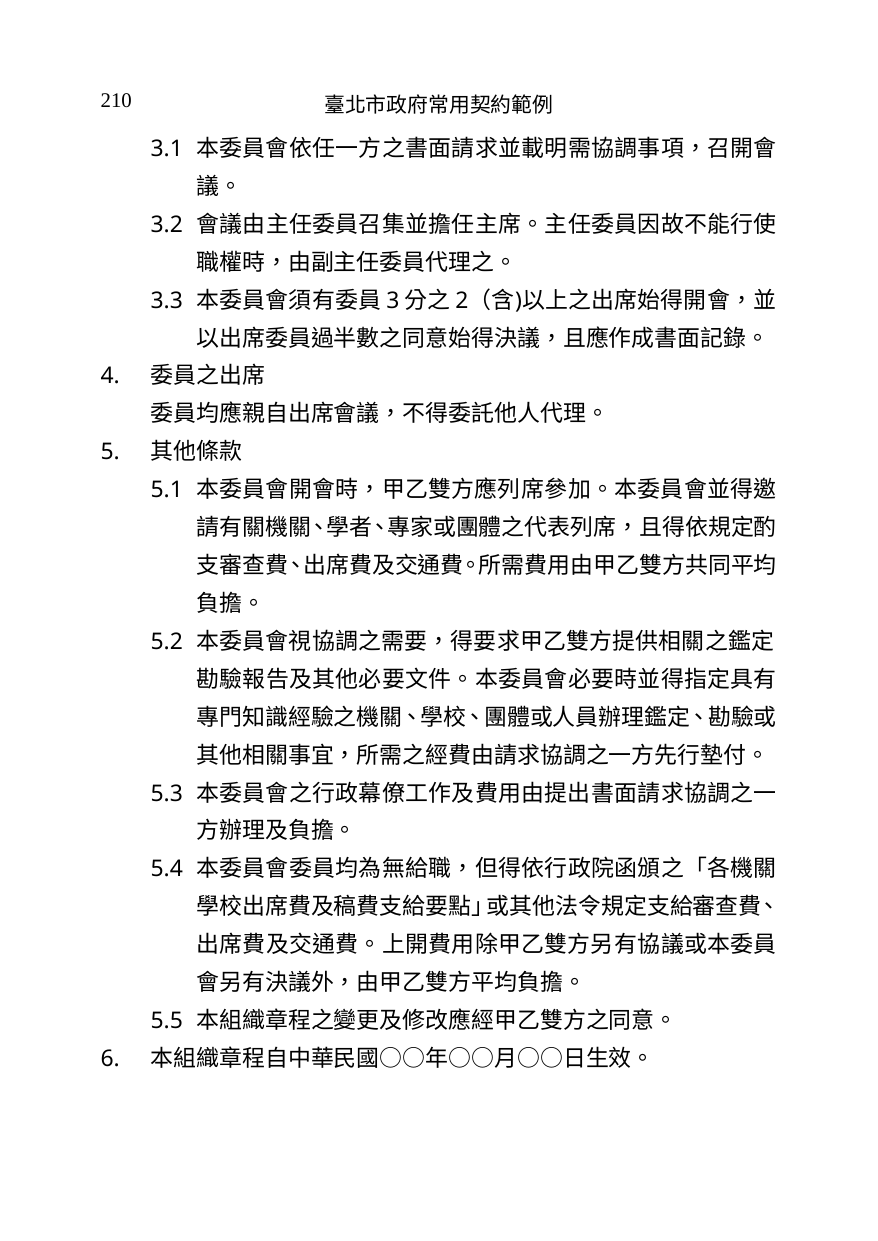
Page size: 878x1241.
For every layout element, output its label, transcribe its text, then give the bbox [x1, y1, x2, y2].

text 5. 其他條款 [100, 431, 777, 469]
text 4. 委員之出席 [100, 355, 777, 393]
text 5.4 本委員會委員均為無給職，但得依行政院函頒之「各機關學校出席費及稿費支給要點」或其他法令規定支給審查費、出席費及交通費。上開費用除甲乙雙方另有協議或本委員會另有決議外，由甲乙雙方平均負擔。 [150, 848, 777, 999]
text 5.1 本委員會開會時，甲乙雙方應列席參加。本委員會並得邀請有關機關、學者、專家或團體之代表列席，且得依規定酌支審查費、出席費及交通費。所需費用由甲乙雙方共同平均負擔。 [150, 469, 777, 620]
text 3.2 會議由主任委員召集並擔任主席。主任委員因故不能行使職權時，由副主任委員代理之。 [150, 203, 777, 279]
text 5.5 本組織章程之變更及修改應經甲乙雙方之同意。 [150, 999, 777, 1037]
text 委員均應親自出席會議，不得委託他人代理。 [150, 393, 777, 431]
text 5.2 本委員會視協調之需要，得要求甲乙雙方提供相關之鑑定、勘驗報告及其他必要文件。本委員會必要時並得指定具有專門知識經驗之機關、學校、團體或人員辦理鑑定、勘驗或其他相關事宜，所需之經費由請求協調之一方先行墊付。 [150, 620, 777, 772]
text 3.1 本委員會依任一方之書面請求並載明需協調事項，召開會議。 [150, 127, 777, 203]
text 6. 本組織章程自中華民國○○年○○月○○日生效。 [100, 1037, 777, 1075]
text 3.3 本委員會須有委員3分之2（含)以上之出席始得開會，並以出席委員過半數之同意始得決議，且應作成書面記錄。 [150, 279, 777, 355]
text 5.3 本委員會之行政幕僚工作及費用由提出書面請求協調之一方辦理及負擔。 [150, 772, 777, 848]
